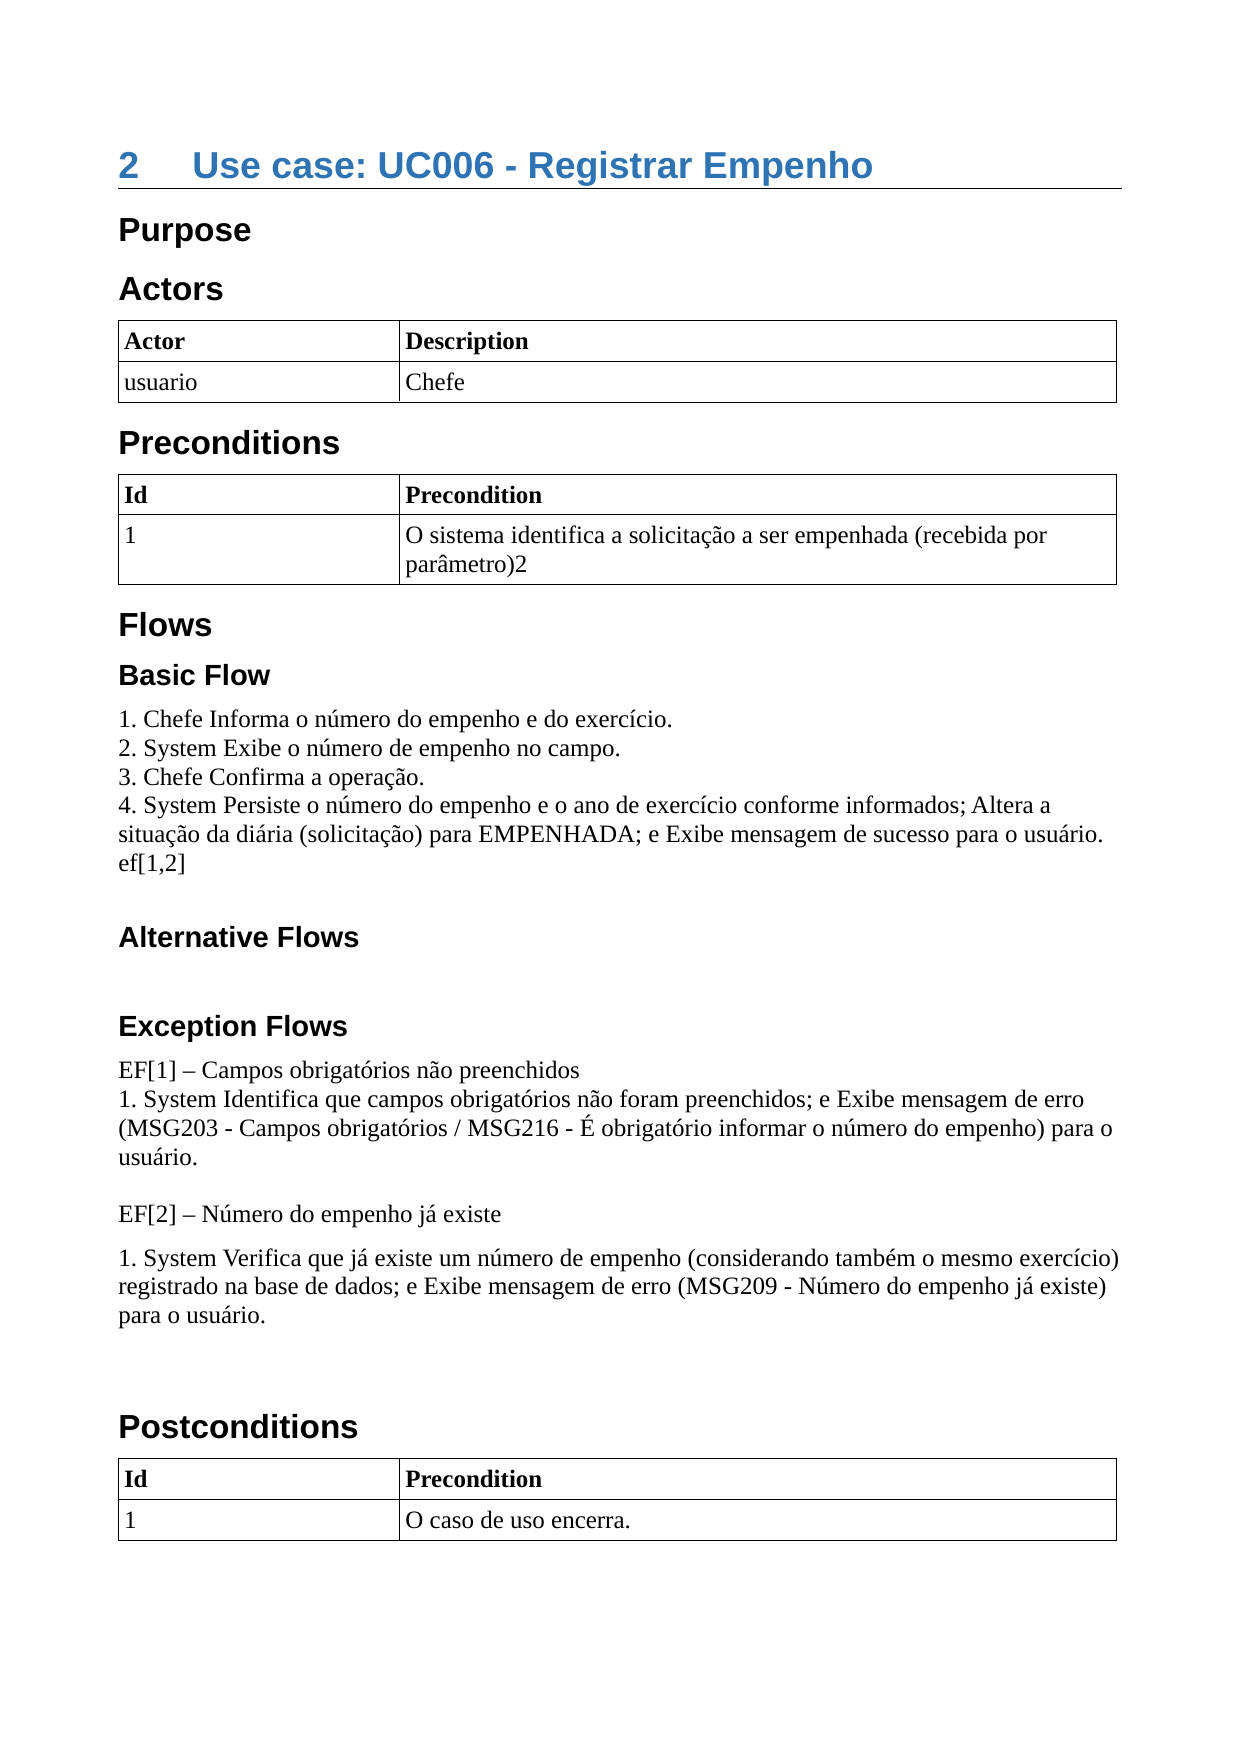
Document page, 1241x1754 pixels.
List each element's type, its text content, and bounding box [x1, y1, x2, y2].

table_cell usuario [119, 362, 399, 401]
text 1. Chefe Informa o número do empenho e do exercício. [118, 704, 1122, 733]
text EF[2] – Número do empenho já existe [118, 1199, 1122, 1228]
table_header Actor [119, 321, 399, 361]
subtitle Postconditions [118, 1407, 1122, 1446]
table_cell O caso de uso encerra. [400, 1500, 1116, 1539]
text 1. System Identifica que campos obrigatórios não foram preenchidos; e Exibe mensagem de erro (MSG203 - Campos obrigatórios / MSG216 - É obrigatório informar o número do empenho) para o usuário. [118, 1084, 1122, 1171]
subtitle Actors [118, 269, 1122, 307]
table_header Id [119, 1459, 399, 1499]
subtitle Alternative Flows [118, 920, 1122, 954]
subtitle Basic Flow [118, 658, 1122, 692]
table_header Id [119, 475, 399, 514]
table_header Description [400, 321, 1116, 361]
text 4. System Persiste o número do empenho e o ano de exercício conforme informados; Altera a situação da diária (solicitação) para EMPENHADA; e Exibe mensagem de sucesso para o usuário. ef[1,2] [118, 791, 1122, 877]
table_cell 1 [119, 515, 399, 584]
table_cell Chefe [400, 362, 1116, 401]
subtitle Purpose [118, 210, 1122, 248]
table_cell O sistema identifica a solicitação a ser empenhada (recebida por parâmetro)2 [400, 515, 1116, 584]
subtitle Flows [118, 605, 1122, 644]
text 3. Chefe Confirma a operação. [118, 762, 1122, 791]
subtitle Exception Flows [118, 1009, 1122, 1043]
subtitle Use case: UC006 - Registrar Empenho [118, 143, 1122, 188]
table_header Precondition [400, 1459, 1116, 1499]
text EF[1] – Campos obrigatórios não preenchidos [118, 1056, 1122, 1084]
text 2. System Exibe o número de empenho no campo. [118, 733, 1122, 762]
text 1. System Verifica que já existe um número de empenho (considerando também o mesmo exercício) registrado na base de dados; e Exibe mensagem de erro (MSG209 - Número do empenho já existe) para o usuário. [118, 1243, 1122, 1329]
subtitle Preconditions [118, 423, 1122, 461]
table_cell 1 [119, 1500, 399, 1539]
table_header Precondition [400, 475, 1116, 514]
